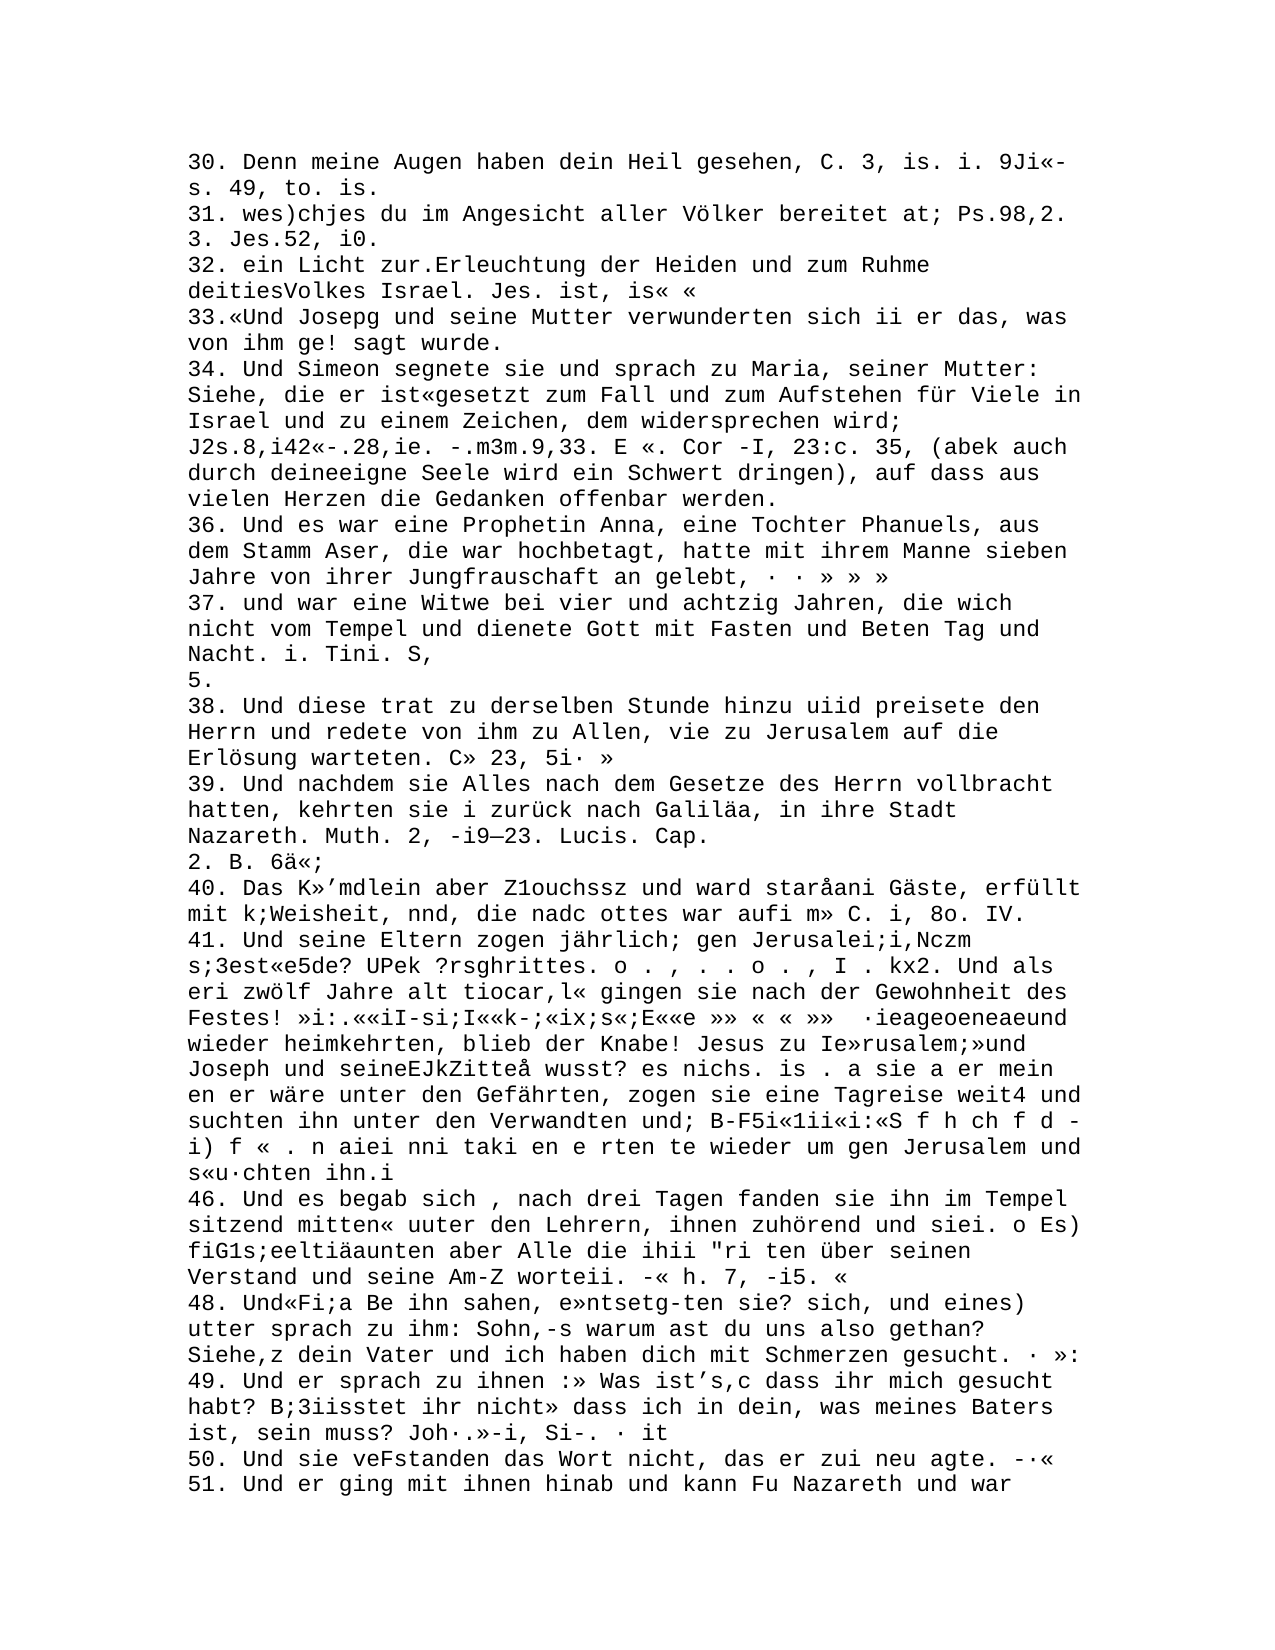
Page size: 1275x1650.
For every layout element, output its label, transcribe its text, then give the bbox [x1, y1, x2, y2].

text 31. wes)chjes du im Angesicht aller Völker bereitet at; Ps.98,2. [187, 202, 1087, 228]
text 38. Und diese trat zu derselben Stunde hinzu uiid preisete den Herrn und redete von ihm zu Allen, vie zu Jerusalem auf die Erlösung warteten. C» 23, 5i· » [187, 695, 1087, 772]
text 32. ein Licht zur.Erleuchtung der Heiden und zum Ruhme deitiesVolkes Israel. Jes. ist, is« « [187, 254, 1087, 306]
text 37. und war eine Witwe bei vier und achtzig Jahren, die wich nicht vom Tempel und dienete Gott mit Fasten und Beten Tag und Nacht. i. Tini. S, [187, 591, 1087, 669]
text 40. Das K»’mdlein aber Z1ouchssz und ward staråani Gäste, erfüllt mit k;Weisheit, nnd, die nadc ottes war aufi m» C. i, 8o. IV. [187, 876, 1087, 928]
text 5. [187, 669, 1087, 695]
text 48. Und«Fi;a Be ihn sahen, e»ntsetg-ten sie? sich, und eines) utter sprach zu ihm: Sohn,-s warum ast du uns also gethan? Siehe,z dein Vater und ich haben dich mit Schmerzen gesucht. · »: [187, 1291, 1087, 1369]
text 49. Und er sprach zu ihnen :» Was ist’s,c dass ihr mich gesucht habt? B;3iisstet ihr nicht» dass ich in dein, was meines Baters ist, sein muss? Joh·.»-i, Si-. · it [187, 1369, 1087, 1447]
text 41. Und seine Eltern zogen jährlich; gen Jerusalei;i,Nczm s;3est«e5de? UPek ?rsghrittes. o . , . . o . , I . kx2. Und als eri zwölf Jahre alt tiocar,l« gingen sie nach der Gewohnheit des Festes! »i:.««iI-si;I««k-;«ix;s«;E««e »» « « »» ·ieageoeneaeund wieder heimkehrten, blieb der Knabe! Jesus zu Ie»rusalem;»und Joseph und seineEJkZitteå wusst? es nichs. is . a sie a er mein en er wäre unter den Gefährten, zogen sie eine Tagreise weit4 und suchten ihn unter den Verwandten und; B-F5i«1ii«i:«S f h ch f d -i) f « . n aiei nni taki en e rten te wieder um gen Jerusalem und s«u·chten ihn.i [187, 928, 1087, 1187]
text 30. Denn meine Augen haben dein Heil gesehen, C. 3, is. i. 9Ji«-s. 49, to. is. [187, 150, 1087, 202]
text 2. B. 6ä«; [187, 850, 1087, 876]
text 36. Und es war eine Prophetin Anna, eine Tochter Phanuels, aus dem Stamm Aser, die war hochbetagt, hatte mit ihrem Manne sieben Jahre von ihrer Jungfrauschaft an gelebt, · · » » » [187, 513, 1087, 591]
text 33.«Und Josepg und seine Mutter verwunderten sich ii er das, was von ihm ge! sagt wurde. [187, 306, 1087, 357]
text 51. Und er ging mit ihnen hinab und kann Fu Nazareth und war [187, 1473, 1087, 1499]
text 39. Und nachdem sie Alles nach dem Gesetze des Herrn vollbracht hatten, kehrten sie i zurück nach Galiläa, in ihre Stadt Nazareth. Muth. 2, -i9—23. Lucis. Cap. [187, 772, 1087, 850]
text 3. Jes.52, i0. [187, 228, 1087, 254]
text 46. Und es begab sich , nach drei Tagen fanden sie ihn im Tempel sitzend mitten« uuter den Lehrern, ihnen zuhörend und siei. o Es) fiG1s;eeltiäaunten aber Alle die ihii "ri ten über seinen Verstand und seine Am-Z worteii. -« h. 7, -i5. « [187, 1187, 1087, 1291]
text 50. Und sie veFstanden das Wort nicht, das er zui neu agte. -·« [187, 1447, 1087, 1473]
text 34. Und Simeon segnete sie und sprach zu Maria, seiner Mutter: Siehe, die er ist«gesetzt zum Fall und zum Aufstehen für Viele in Israel und zu einem Zeichen, dem widersprechen wird; J2s.8,i42«-.28,ie. -.m3m.9,33. E «. Cor -I, 23:c. 35, (abek auch durch deineeigne Seele wird ein Schwert dringen), auf dass aus vielen Herzen die Gedanken offenbar werden. [187, 357, 1087, 513]
